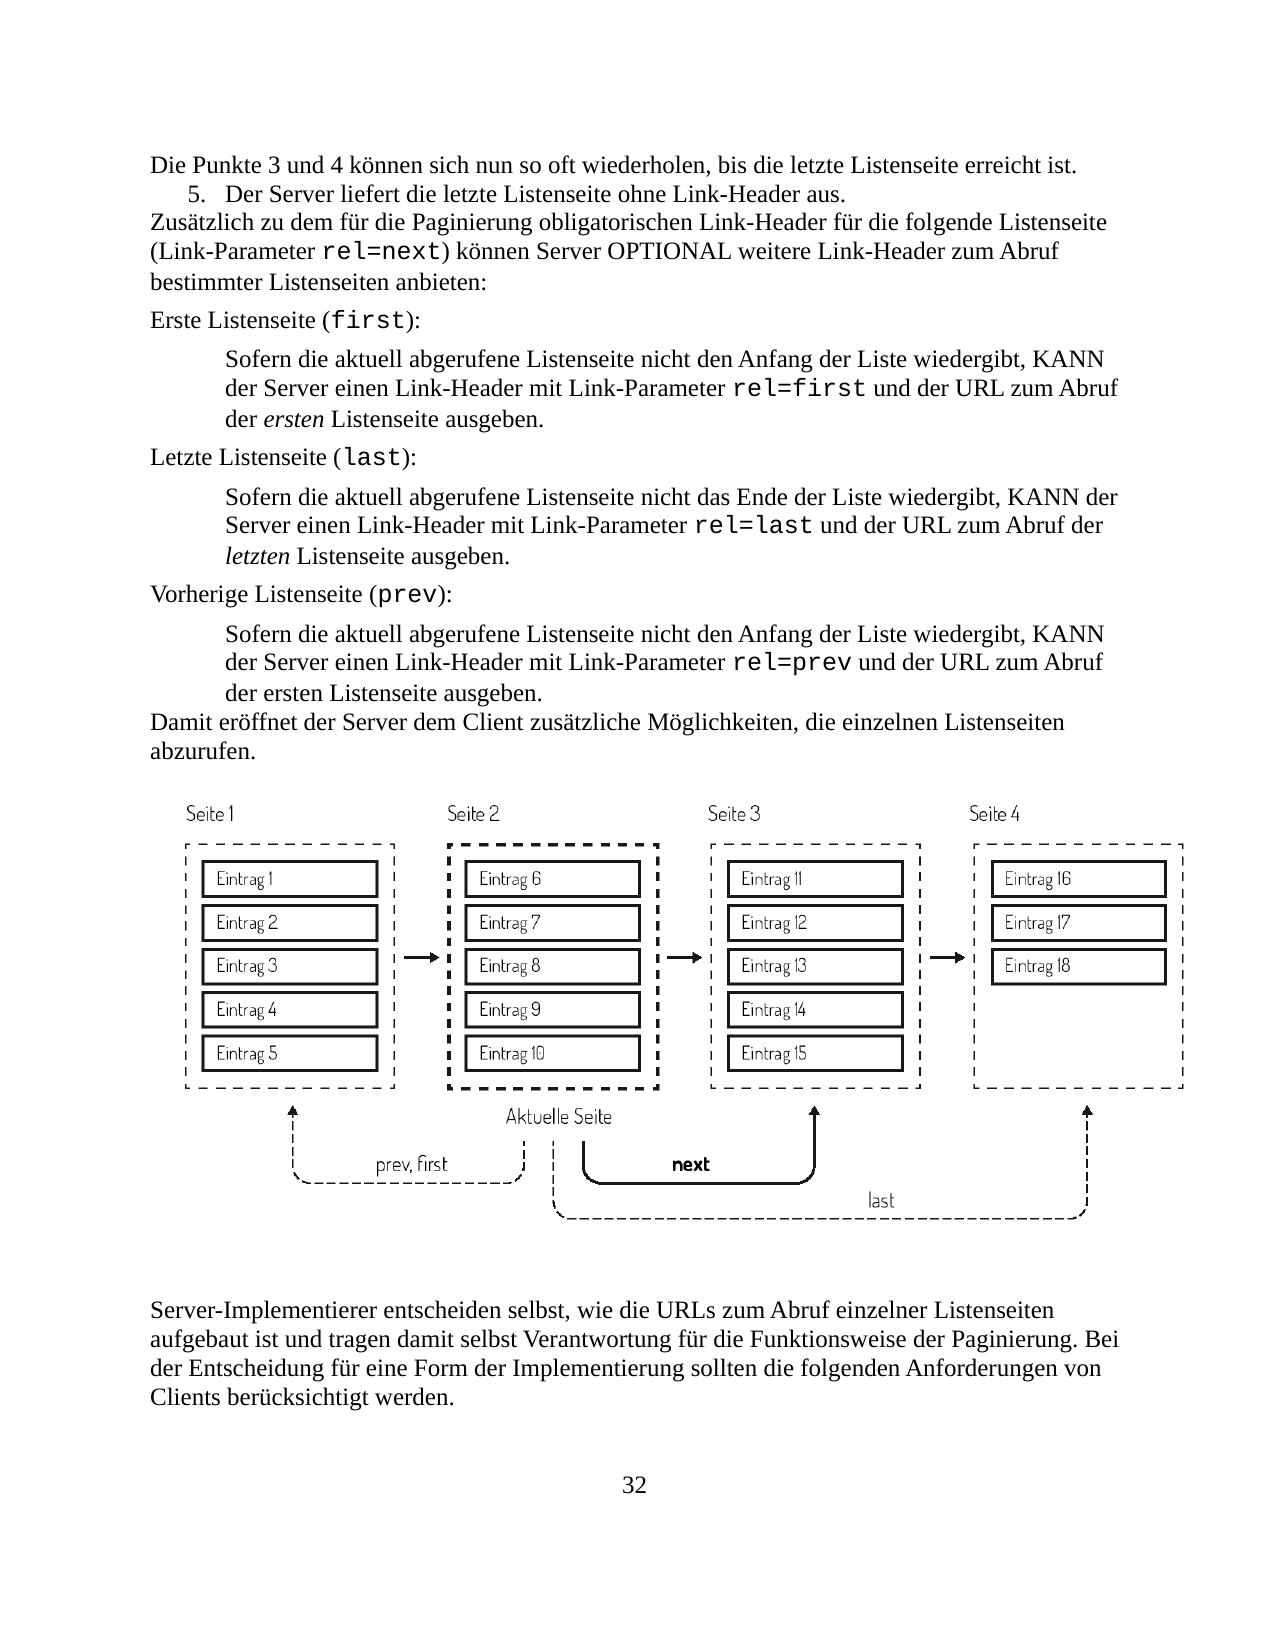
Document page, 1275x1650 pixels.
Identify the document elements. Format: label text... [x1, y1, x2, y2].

text Damit eröffnet der Server dem Client zusätzliche Möglichkeiten, die einzelnen Listenseiten abzurufen. [150, 707, 1125, 764]
text Zusätzlich zu dem für die Paginierung obligatorischen Link-Header für die folgende Listenseite (Link-Parameter rel=next) können Server OPTIONAL weitere Link-Header zum Abruf bestimmter Listenseiten anbieten: [150, 207, 1125, 296]
text Erste Listenseite (first): [150, 305, 1125, 336]
text Sofern die aktuell abgerufene Listenseite nicht den Anfang der Liste wiedergibt, KANN der Server einen Link-Header mit Link-Parameter rel=prev und der URL zum Abruf der ersten Listenseite ausgeben. [225, 619, 1125, 707]
text Die Punkte 3 und 4 können sich nun so oft wiederholen, bis die letzte Listenseite erreicht ist. [150, 150, 1125, 179]
text Sofern die aktuell abgerufene Listenseite nicht den Anfang der Liste wiedergibt, KANN der Server einen Link-Header mit Link-Parameter rel=first und der URL zum Abruf der ersten Listenseite ausgeben. [225, 344, 1125, 433]
picture [150, 773, 1211, 1278]
text Sofern die aktuell abgerufene Listenseite nicht das Ende der Liste wiedergibt, KANN der Server einen Link-Header mit Link-Parameter rel=last und der URL zum Abruf der letzten Listenseite ausgeben. [225, 482, 1125, 570]
text Vorherige Listenseite (prev): [150, 579, 1125, 610]
list Der Server liefert die letzte Listenseite ohne Link-Header aus. [187, 179, 1125, 207]
text Server-Implementierer entscheiden selbst, wie die URLs zum Abruf einzelner Listenseiten aufgebaut ist und tragen damit selbst Verantwortung für die Funktionsweise der Paginierung. Bei der Entscheidung für eine Form der Implementierung sollten die folgenden Anforderungen von Clients berücksichtigt werden. [150, 1296, 1125, 1411]
text Letzte Listenseite (last): [150, 442, 1125, 473]
